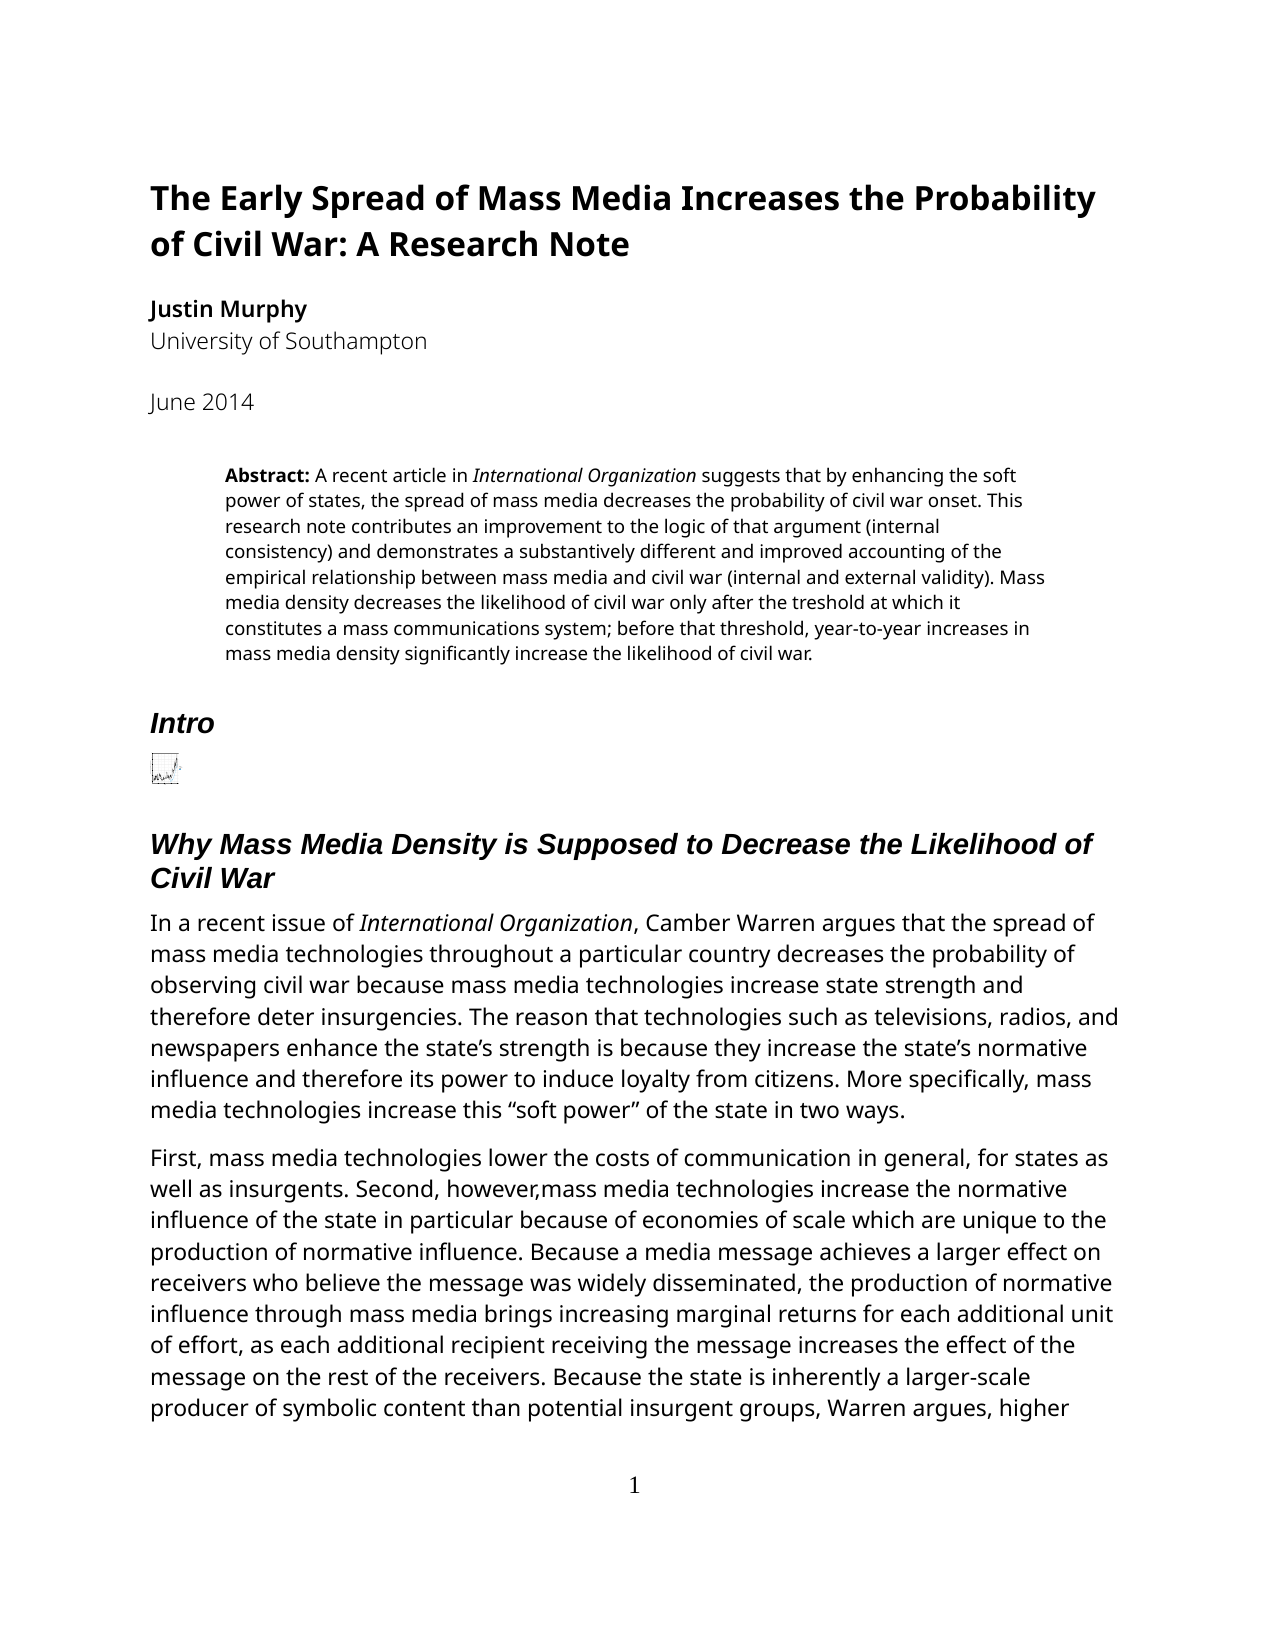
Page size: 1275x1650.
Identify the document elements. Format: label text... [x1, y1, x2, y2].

text June 2014 [150, 386, 1125, 417]
title The Early Spread of Mass Media Increases the Probability of Civil War: A Research Note [150, 175, 1125, 266]
subtitle Intro [150, 706, 1125, 740]
text Justin Murphy [150, 293, 1125, 324]
text First, mass media technologies lower the costs of communication in general, for states as well as insurgents. Second, however,mass media technologies increase the normative influence of the state in particular because of economies of scale which are unique to the production of normative influence. Because a media message achieves a larger effect on receivers who believe the message was widely disseminated, the production of normative influence through mass media brings increasing marginal returns for each additional unit of effort, as each additional recipient receiving the message increases the effect of the message on the rest of the receivers. Because the state is inherently a larger-scale producer of symbolic content than potential insurgent groups, Warren argues, higher [150, 1142, 1125, 1423]
text University of Southampton [150, 324, 1125, 356]
text In a recent issue of International Organization, Camber Warren argues that the spread of mass media technologies throughout a particular country decreases the probability of observing civil war because mass media technologies increase state strength and therefore deter insurgencies. The reason that technologies such as televisions, radios, and newspapers enhance the state’s strength is because they increase the state’s normative influence and therefore its power to induce loyalty from citizens. More specifically, mass media technologies increase this “soft power” of the state in two ways. [150, 907, 1125, 1126]
text Abstract: A recent article in International Organization suggests that by enhancing the soft power of states, the spread of mass media decreases the probability of civil war onset. This research note contributes an improvement to the logic of that argument (internal consistency) and demonstrates a substantively different and improved accounting of the empirical relationship between mass media and civil war (internal and external validity). Mass media density decreases the likelihood of civil war only after the treshold at which it constitutes a mass communications system; before that threshold, year-to-year increases in mass media density significantly increase the likelihood of civil war. [225, 462, 1050, 666]
subtitle Why Mass Media Density is Supposed to Decrease the Likelihood of Civil War [150, 827, 1125, 894]
